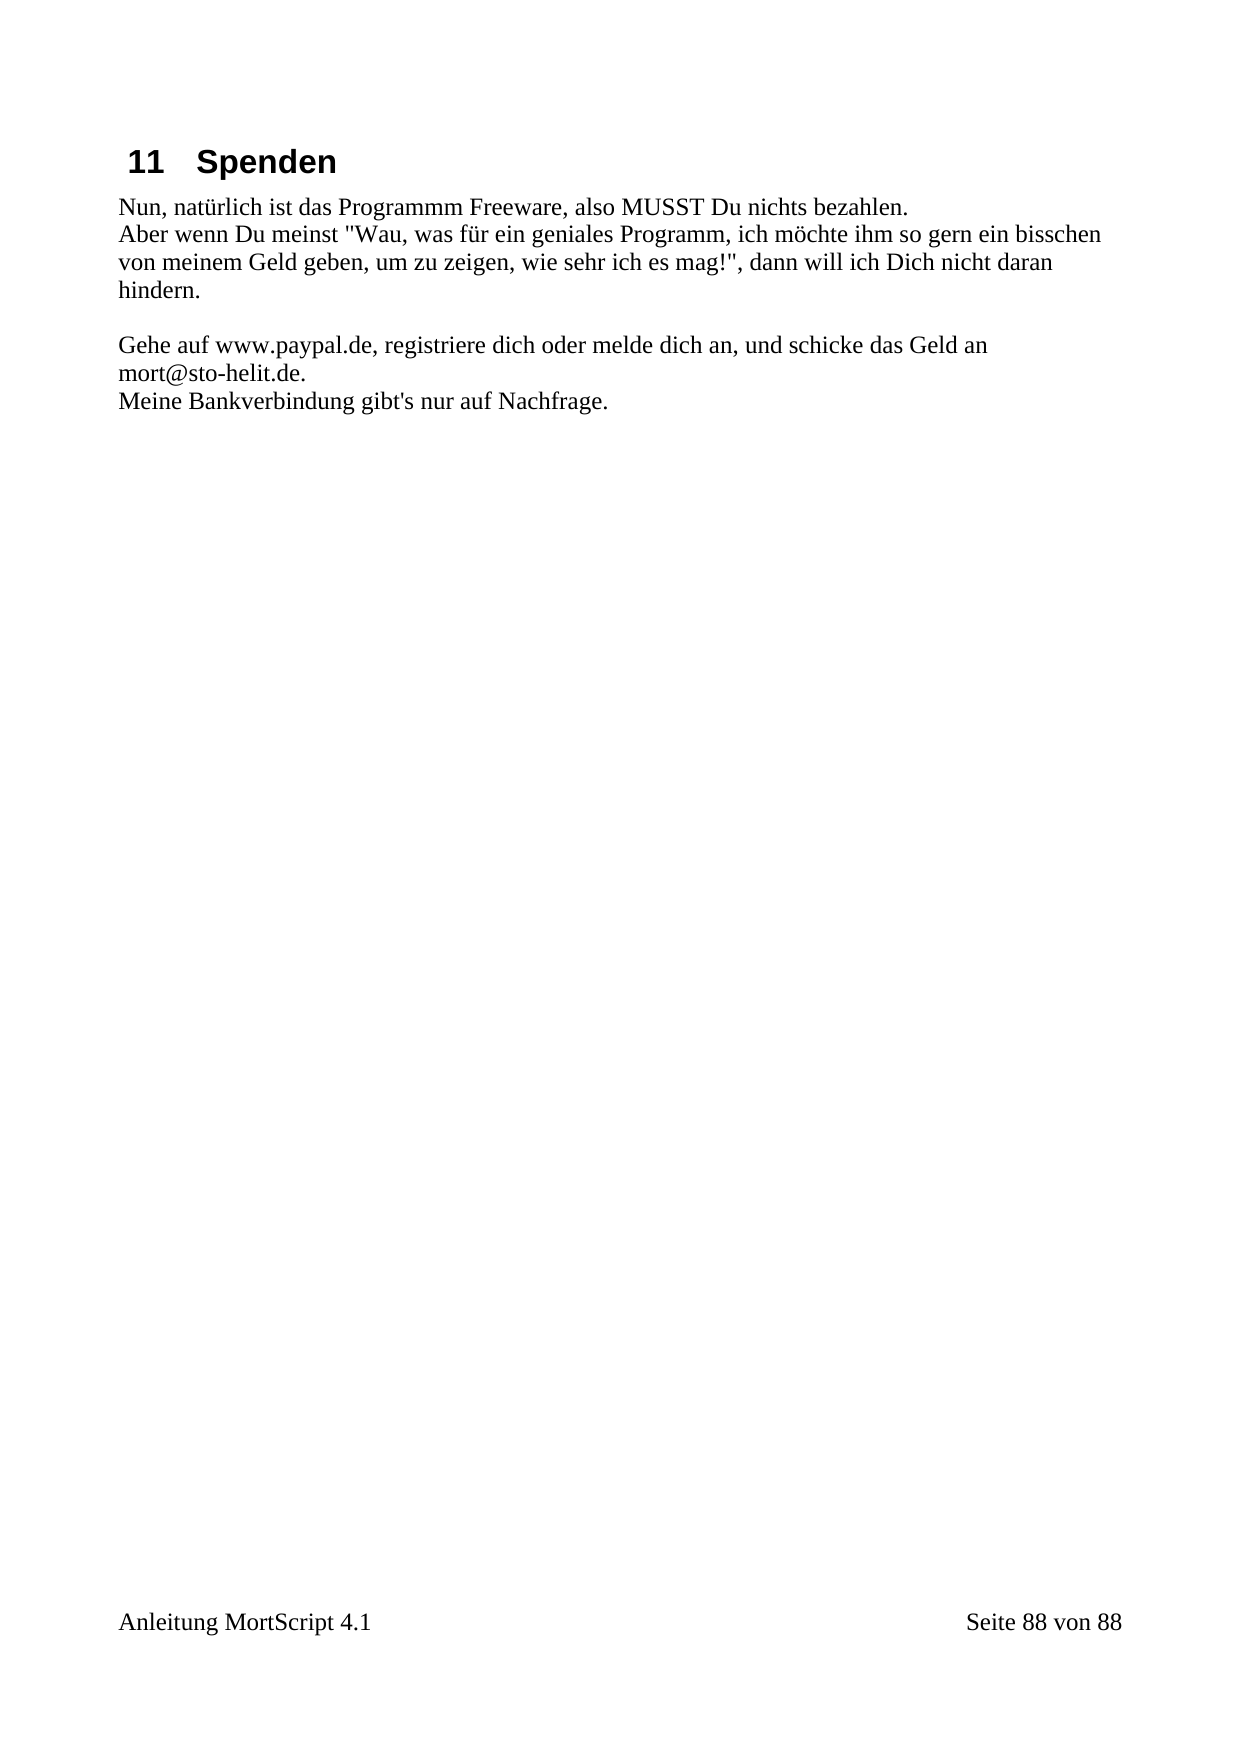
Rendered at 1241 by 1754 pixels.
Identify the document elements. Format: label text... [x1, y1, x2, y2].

text mort@sto-helit.de. [118, 359, 1122, 387]
text Gehe auf www.paypal.de, registriere dich oder melde dich an, und schicke das Geld an [118, 331, 1122, 359]
text Meine Bankverbindung gibt's nur auf Nachfrage. [118, 387, 1122, 414]
text Nun, natürlich ist das Programmm Freeware, also MUSST Du nichts bezahlen. [118, 193, 1122, 221]
text Aber wenn Du meinst "Wau, was für ein geniales Programm, ich möchte ihm so gern ein bisschen von meinem Geld geben, um zu zeigen, wie sehr ich es mag!", dann will ich Dich nicht daran hindern. [118, 221, 1122, 304]
subtitle Spenden [118, 143, 1122, 180]
